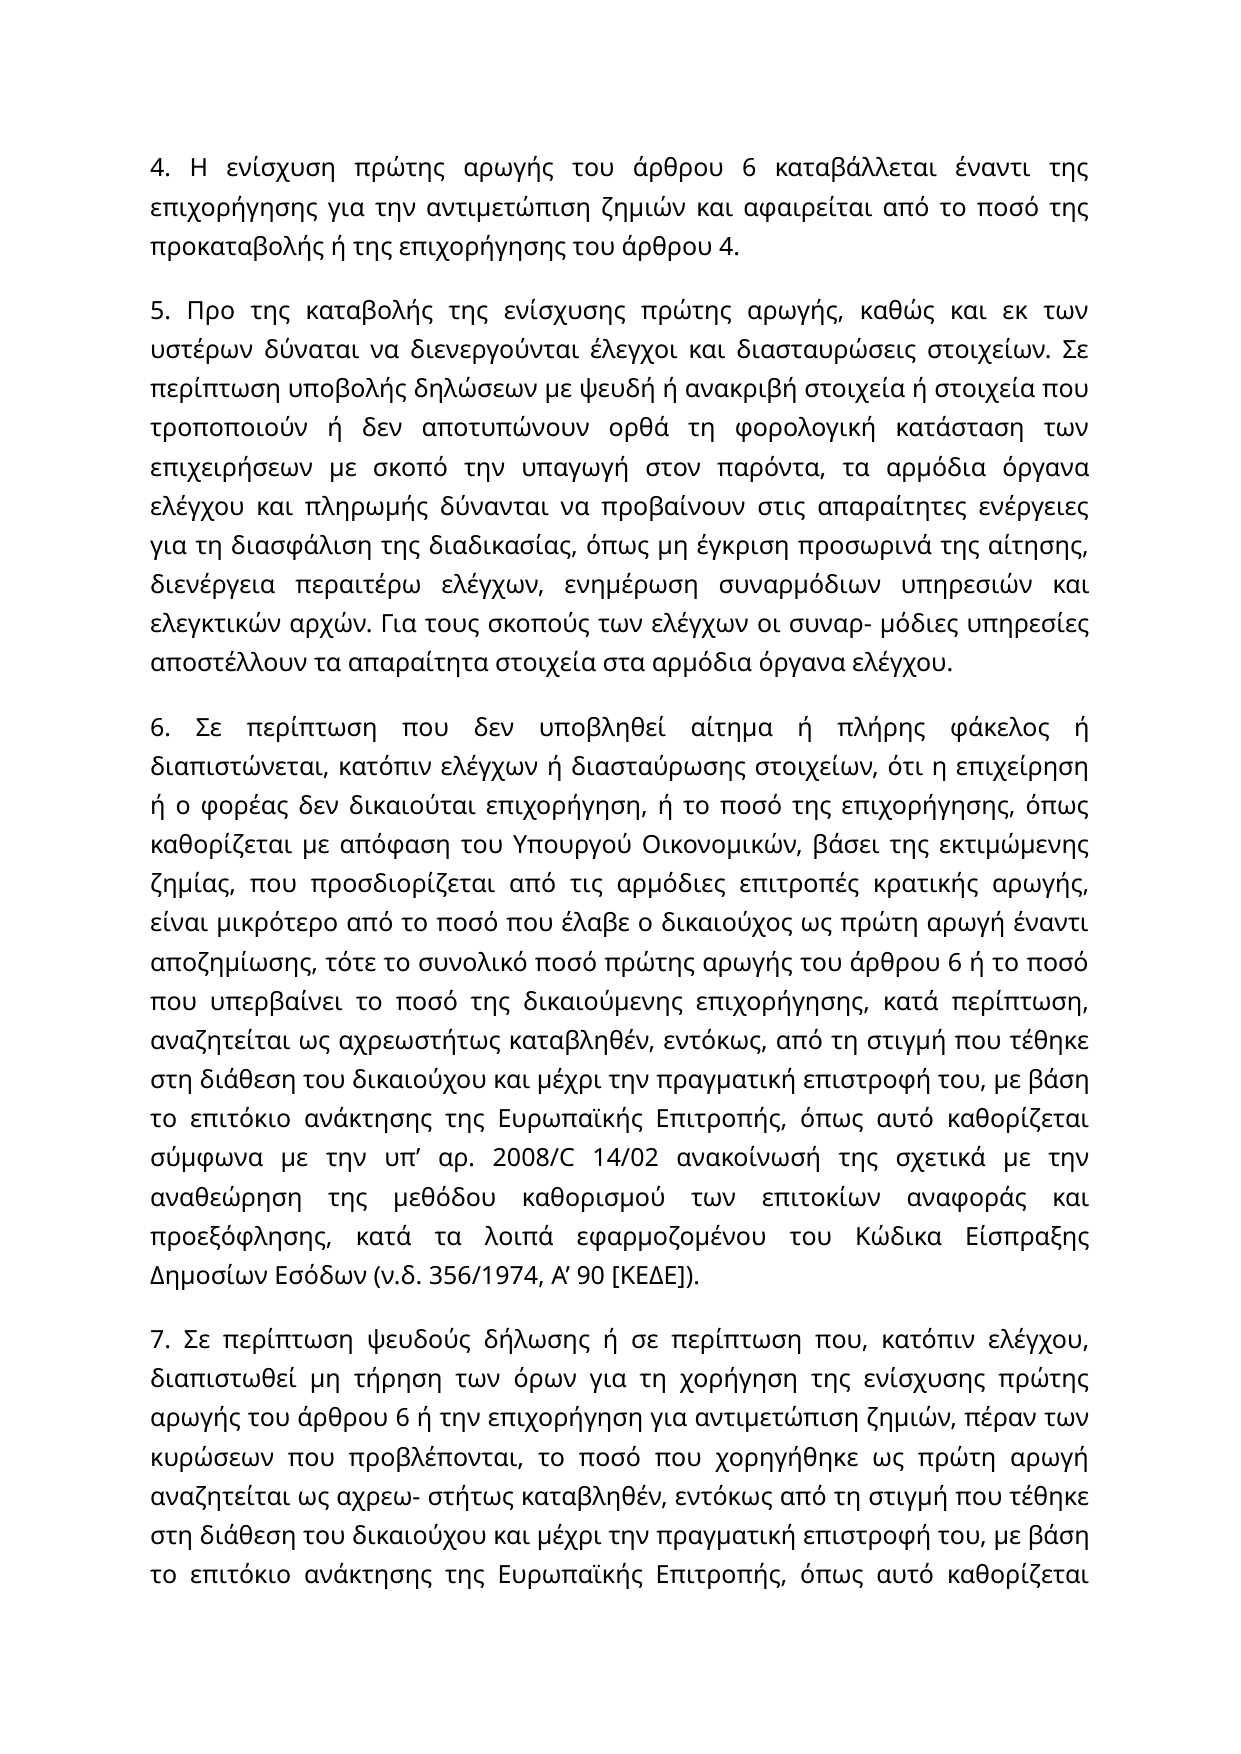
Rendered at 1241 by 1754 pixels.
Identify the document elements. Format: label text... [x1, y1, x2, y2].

text 6. Σε περίπτωση που δεν υποβληθεί αίτημα ή πλήρης φάκελος ή διαπιστώνεται, κατόπιν ελέγχων ή διασταύρωσης στοιχείων, ότι η επιχείρηση ή ο φορέας δεν δικαιούται επιχορήγηση, ή το ποσό της επιχορήγησης, όπως καθορίζεται με απόφαση του Υπουργού Οικονομικών, βάσει της εκτιμώμενης ζημίας, που προσδιορίζεται από τις αρμόδιες επιτροπές κρατικής αρωγής, είναι μικρότερο από το ποσό που έλαβε ο δικαιούχος ως πρώτη αρωγή έναντι αποζημίωσης, τότε το συνολικό ποσό πρώτης αρωγής του άρθρου 6 ή το ποσό που υπερβαίνει το ποσό της δικαιούμενης επιχορήγησης, κατά περίπτωση, αναζητείται ως αχρεωστήτως καταβληθέν, εντόκως, από τη στιγμή που τέθηκε στη διάθεση του δικαιούχου και μέχρι την πραγματική επιστροφή του, με βάση το επιτόκιο ανάκτησης της Ευρωπαϊκής Επιτροπής, όπως αυτό καθορίζεται σύμφωνα με την υπ’ αρ. 2008/C 14/02 ανακοίνωσή της σχετικά με την αναθεώρηση της μεθόδου καθορισμού των επιτοκίων αναφοράς και προεξόφλησης, κατά τα λοιπά εφαρμοζομένου του Κώδικα Είσπραξης Δημοσίων Εσόδων (ν.δ. 356/1974, Α’ 90 [ΚΕΔΕ]). [150, 709, 1090, 1292]
text 5. Προ της καταβολής της ενίσχυσης πρώτης αρωγής, καθώς και εκ των υστέρων δύναται να διενεργούνται έλεγχοι και διασταυρώσεις στοιχείων. Σε περίπτωση υποβολής δηλώσεων με ψευδή ή ανακριβή στοιχεία ή στοιχεία που τροποποιούν ή δεν αποτυπώνουν ορθά τη φορολογική κατάσταση των επιχειρήσεων με σκοπό την υπαγωγή στον παρόντα, τα αρμόδια όργανα ελέγχου και πληρωμής δύνανται να προβαίνουν στις απαραίτητες ενέργειες για τη διασφάλιση της διαδικασίας, όπως μη έγκριση προσωρινά της αίτησης, διενέργεια περαιτέρω ελέγχων, ενημέρωση συναρμόδιων υπηρεσιών και ελεγκτικών αρχών. Για τους σκοπούς των ελέγχων οι συναρ- μόδιες υπηρεσίες αποστέλλουν τα απαραίτητα στοιχεία στα αρμόδια όργανα ελέγχου. [150, 292, 1090, 679]
text 4. Η ενίσχυση πρώτης αρωγής του άρθρου 6 καταβάλλεται έναντι της επιχορήγησης για την αντιμετώπιση ζημιών και αφαιρείται από το ποσό της προκαταβολής ή της επιχορήγησης του άρθρου 4. [150, 150, 1090, 262]
text 7. Σε περίπτωση ψευδούς δήλωσης ή σε περίπτωση που, κατόπιν ελέγχου, διαπιστωθεί μη τήρηση των όρων για τη χορήγηση της ενίσχυσης πρώτης αρωγής του άρθρου 6 ή την επιχορήγηση για αντιμετώπιση ζημιών, πέραν των κυρώσεων που προβλέπονται, το ποσό που χορηγήθηκε ως πρώτη αρωγή αναζητείται ως αχρεω- στήτως καταβληθέν, εντόκως από τη στιγμή που τέθηκε στη διάθεση του δικαιούχου και μέχρι την πραγματική επιστροφή του, με βάση το επιτόκιο ανάκτησης της Ευρωπαϊκής Επιτροπής, όπως αυτό καθορίζεται [150, 1322, 1090, 1591]
